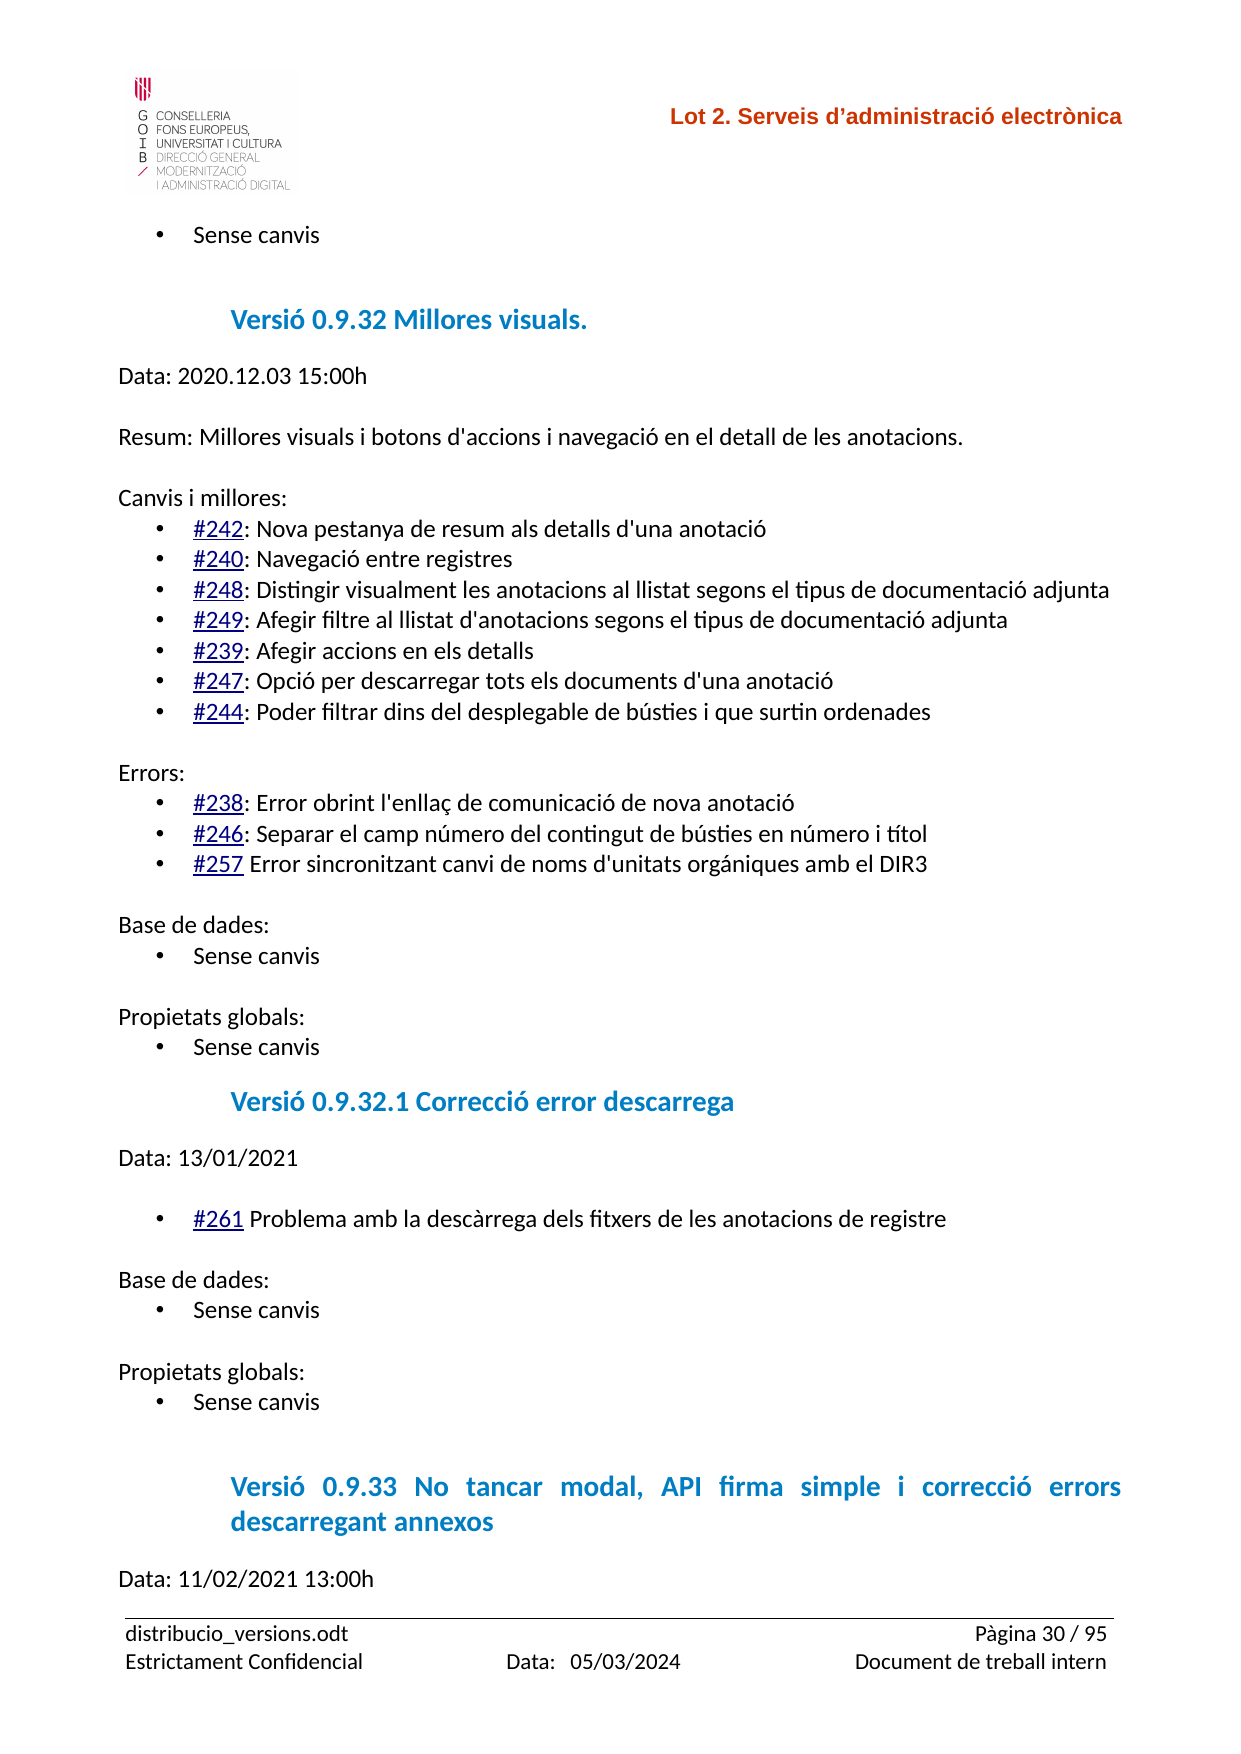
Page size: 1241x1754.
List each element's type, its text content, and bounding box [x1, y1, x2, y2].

list #249: Afegir filtre al llistat d'anotacions segons el tipus de documentació adjunta [156, 604, 1122, 635]
list #240: Navegació entre registres [156, 543, 1122, 574]
list #246: Separar el camp número del contingut de bústies en número i títol [156, 818, 1122, 848]
list Sense canvis [156, 940, 1122, 971]
picture [126, 70, 299, 197]
list #247: Opció per descarregar tots els documents d'una anotació [156, 665, 1122, 696]
list #239: Afegir accions en els detalls [156, 635, 1122, 665]
list #261 Problema amb la descàrrega dels fitxers de les anotacions de registre [156, 1203, 1122, 1233]
text Data: 13/01/2021 [118, 1142, 1122, 1172]
text Canvis i millores: [118, 482, 1122, 513]
subtitle Versió 0.9.32.1 Correcció error descarrega [153, 1083, 1122, 1118]
list #244: Poder filtrar dins del desplegable de bústies i que surtin ordenades [156, 696, 1122, 726]
text Propietats globals: [118, 1356, 1122, 1386]
text Propietats globals: [118, 1001, 1122, 1032]
list #248: Distingir visualment les anotacions al llistat segons el tipus de documentació adjunta [156, 574, 1122, 604]
text Errors: [118, 757, 1122, 787]
list Sense canvis [156, 1032, 1122, 1062]
list #257 Error sincronitzant canvi de noms d'unitats orgániques amb el DIR3 [156, 848, 1122, 879]
list Sense canvis [156, 1294, 1122, 1325]
list Sense canvis [156, 1386, 1122, 1417]
list Sense canvis [156, 219, 1122, 250]
text Resum: Millores visuals i botons d'accions i navegació en el detall de les anotacions. [118, 421, 1122, 452]
list #238: Error obrint l'enllaç de comunicació de nova anotació [156, 787, 1122, 818]
text Data: 2020.12.03 15:00h [118, 360, 1122, 391]
text Data: 11/02/2021 13:00h [118, 1563, 1122, 1593]
text Base de dades: [118, 909, 1122, 940]
text Base de dades: [118, 1264, 1122, 1294]
subtitle Versió 0.9.33 No tancar modal, API firma simple i correcció errors descarregant annexos [153, 1468, 1122, 1539]
subtitle Versió 0.9.32 Millores visuals. [153, 301, 1122, 336]
list #242: Nova pestanya de resum als detalls d'una anotació [156, 513, 1122, 543]
